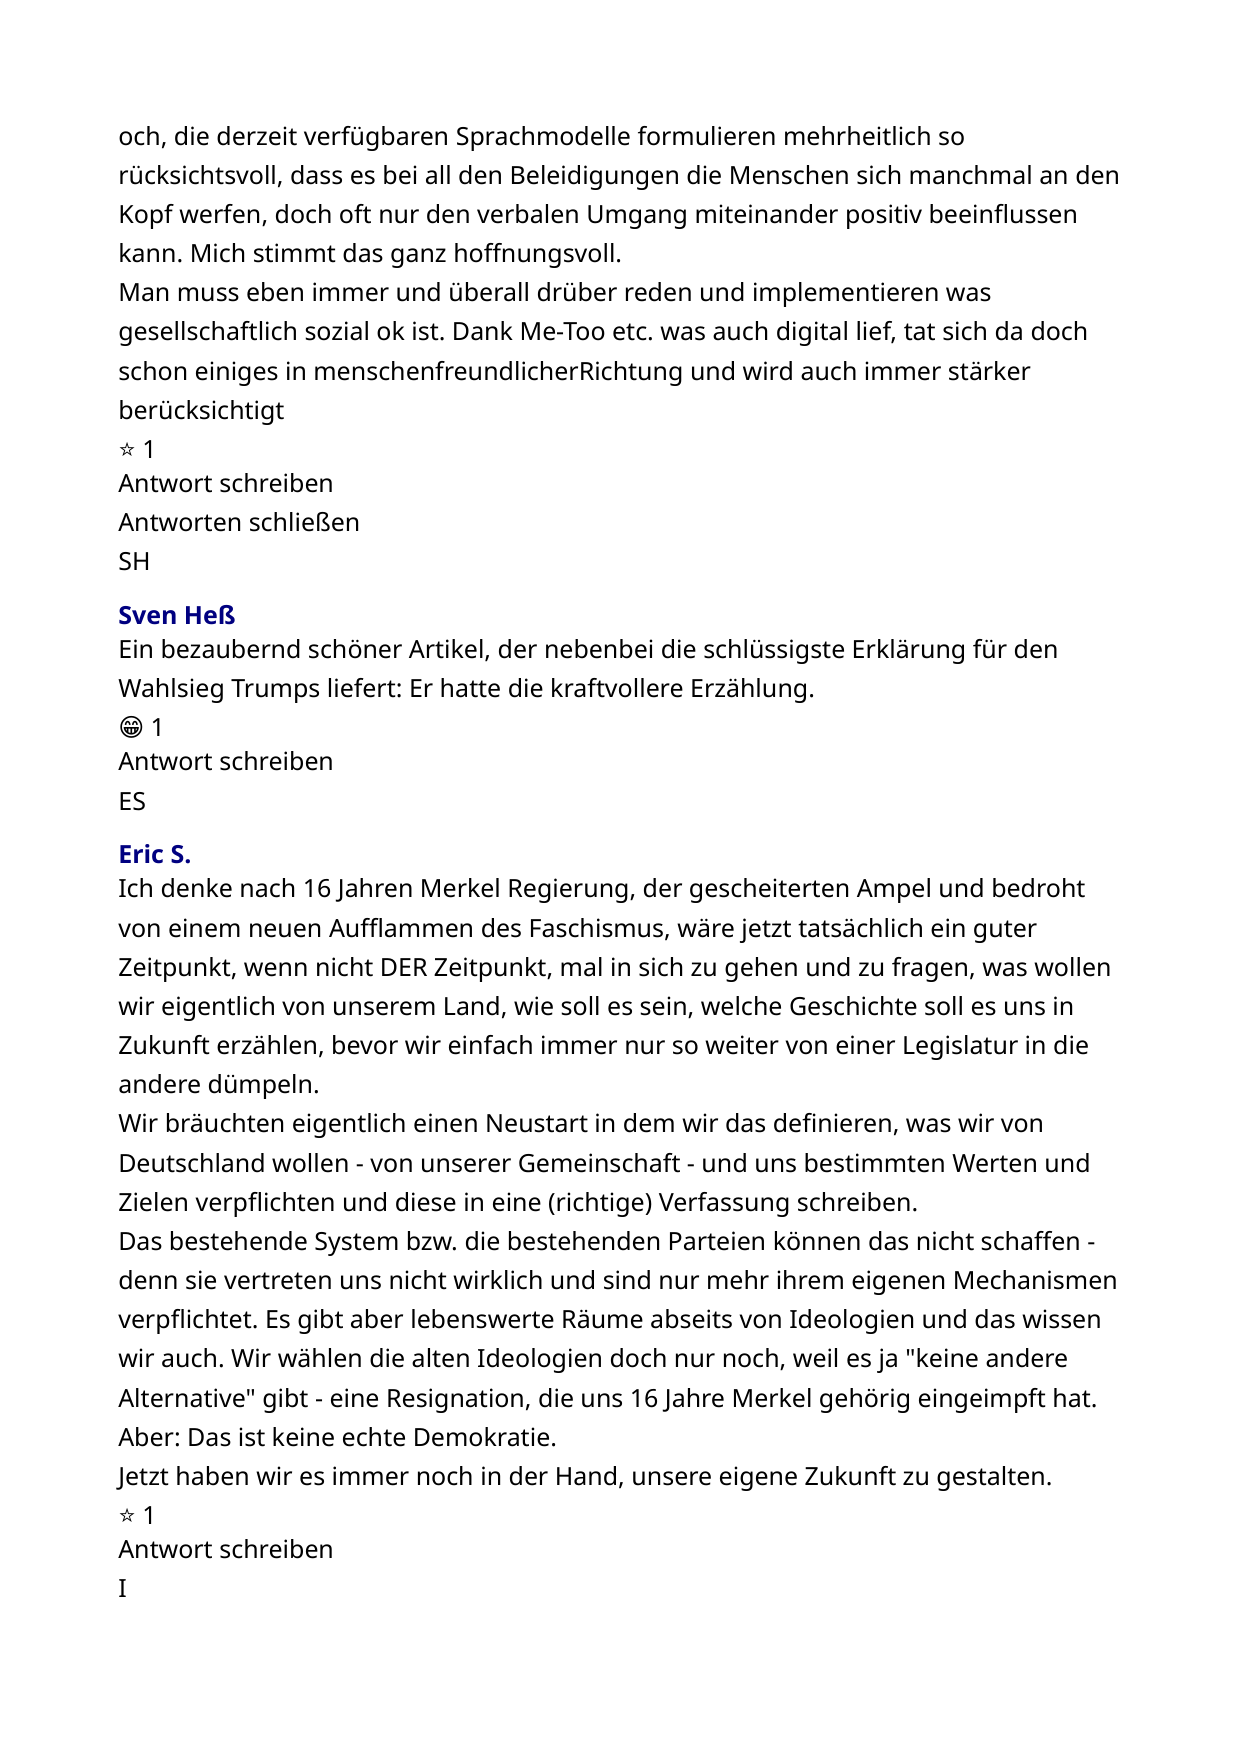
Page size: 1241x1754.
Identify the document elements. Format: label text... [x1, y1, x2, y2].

text ES [118, 783, 1122, 817]
text Antwort schreiben [118, 466, 1122, 499]
text och, die derzeit verfügbaren Sprachmodelle formulieren mehrheitlich so rücksichtsvoll, dass es bei all den Beleidigungen die Menschen sich manchmal an den Kopf werfen, doch oft nur den verbalen Umgang miteinander positiv beeinflussen kann. Mich stimmt das ganz hoffnungsvoll. [118, 118, 1122, 270]
text 😁 1 [118, 710, 1122, 744]
text I [118, 1571, 1122, 1605]
text Ich denke nach 16 Jahren Merkel Regierung, der gescheiterten Ampel und bedroht von einem neuen Aufflammen des Faschismus, wäre jetzt tatsächlich ein guter Zeitpunkt, wenn nicht DER Zeitpunkt, mal in sich zu gehen und zu fragen, was wollen wir eigentlich von unserem Land, wie soll es sein, welche Geschichte soll es uns in Zukunft erzählen, bevor wir einfach immer nur so weiter von einer Legislatur in die andere dümpeln. [118, 871, 1122, 1101]
text SH [118, 544, 1122, 578]
text Jetzt haben wir es immer noch in der Hand, unsere eigene Zukunft zu gestalten. [118, 1458, 1122, 1493]
text ⭐️ 1 [118, 431, 1122, 466]
subtitle Sven Heß [118, 598, 1122, 632]
subtitle Eric S. [118, 837, 1122, 871]
text Wir bräuchten eigentlich einen Neustart in dem wir das definieren, was wir von Deutschland wollen - von unserer Gemeinschaft - und uns bestimmten Werten und Zielen verpflichten und diese in eine (richtige) Verfassung schreiben. [118, 1106, 1122, 1218]
text Ein bezaubernd schöner Artikel, der nebenbei die schlüssigste Erklärung für den Wahlsieg Trumps liefert: Er hatte die kraftvollere Erzählung. [118, 632, 1122, 705]
text Antwort schreiben [118, 744, 1122, 778]
text Das bestehende System bzw. die bestehenden Parteien können das nicht schaffen - denn sie vertreten uns nicht wirklich und sind nur mehr ihrem eigenen Mechanismen verpflichtet. Es gibt aber lebenswerte Räume abseits von Ideologien und das wissen wir auch. Wir wählen die alten Ideologien doch nur noch, weil es ja "keine andere Alternative" gibt - eine Resignation, die uns 16 Jahre Merkel gehörig eingeimpft hat. Aber: Das ist keine echte Demokratie. [118, 1223, 1122, 1453]
text Antworten schließen [118, 505, 1122, 539]
text Man muss eben immer und überall drüber reden und implementieren was gesellschaftlich sozial ok ist. Dank Me-Too etc. was auch digital lief, tat sich da doch schon einiges in menschenfreundlicherRichtung und wird auch immer stärker berücksichtigt [118, 275, 1122, 426]
text Antwort schreiben [118, 1532, 1122, 1566]
text ⭐️ 1 [118, 1498, 1122, 1532]
